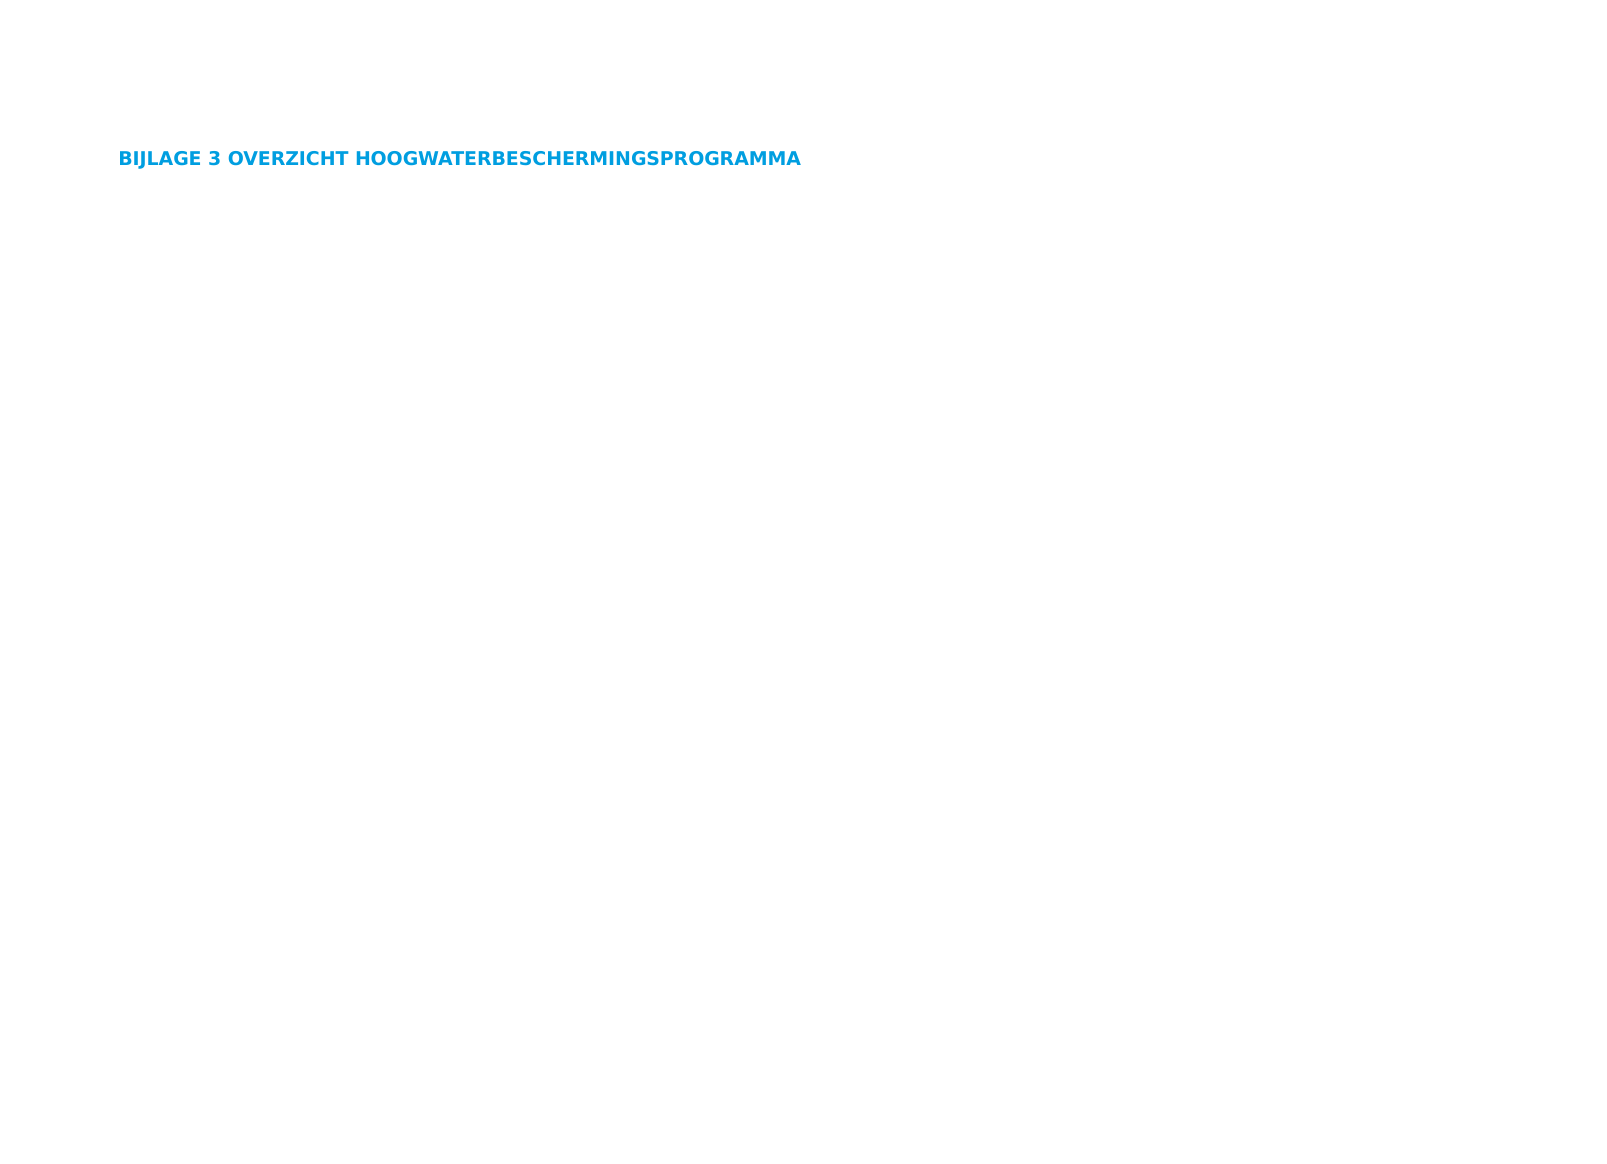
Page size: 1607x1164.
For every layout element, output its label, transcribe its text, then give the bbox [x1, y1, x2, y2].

subtitle BIJLAGE 3 OVERZICHT HOOGWATERBESCHERMINGSPROGRAMMA [118, 148, 1488, 170]
